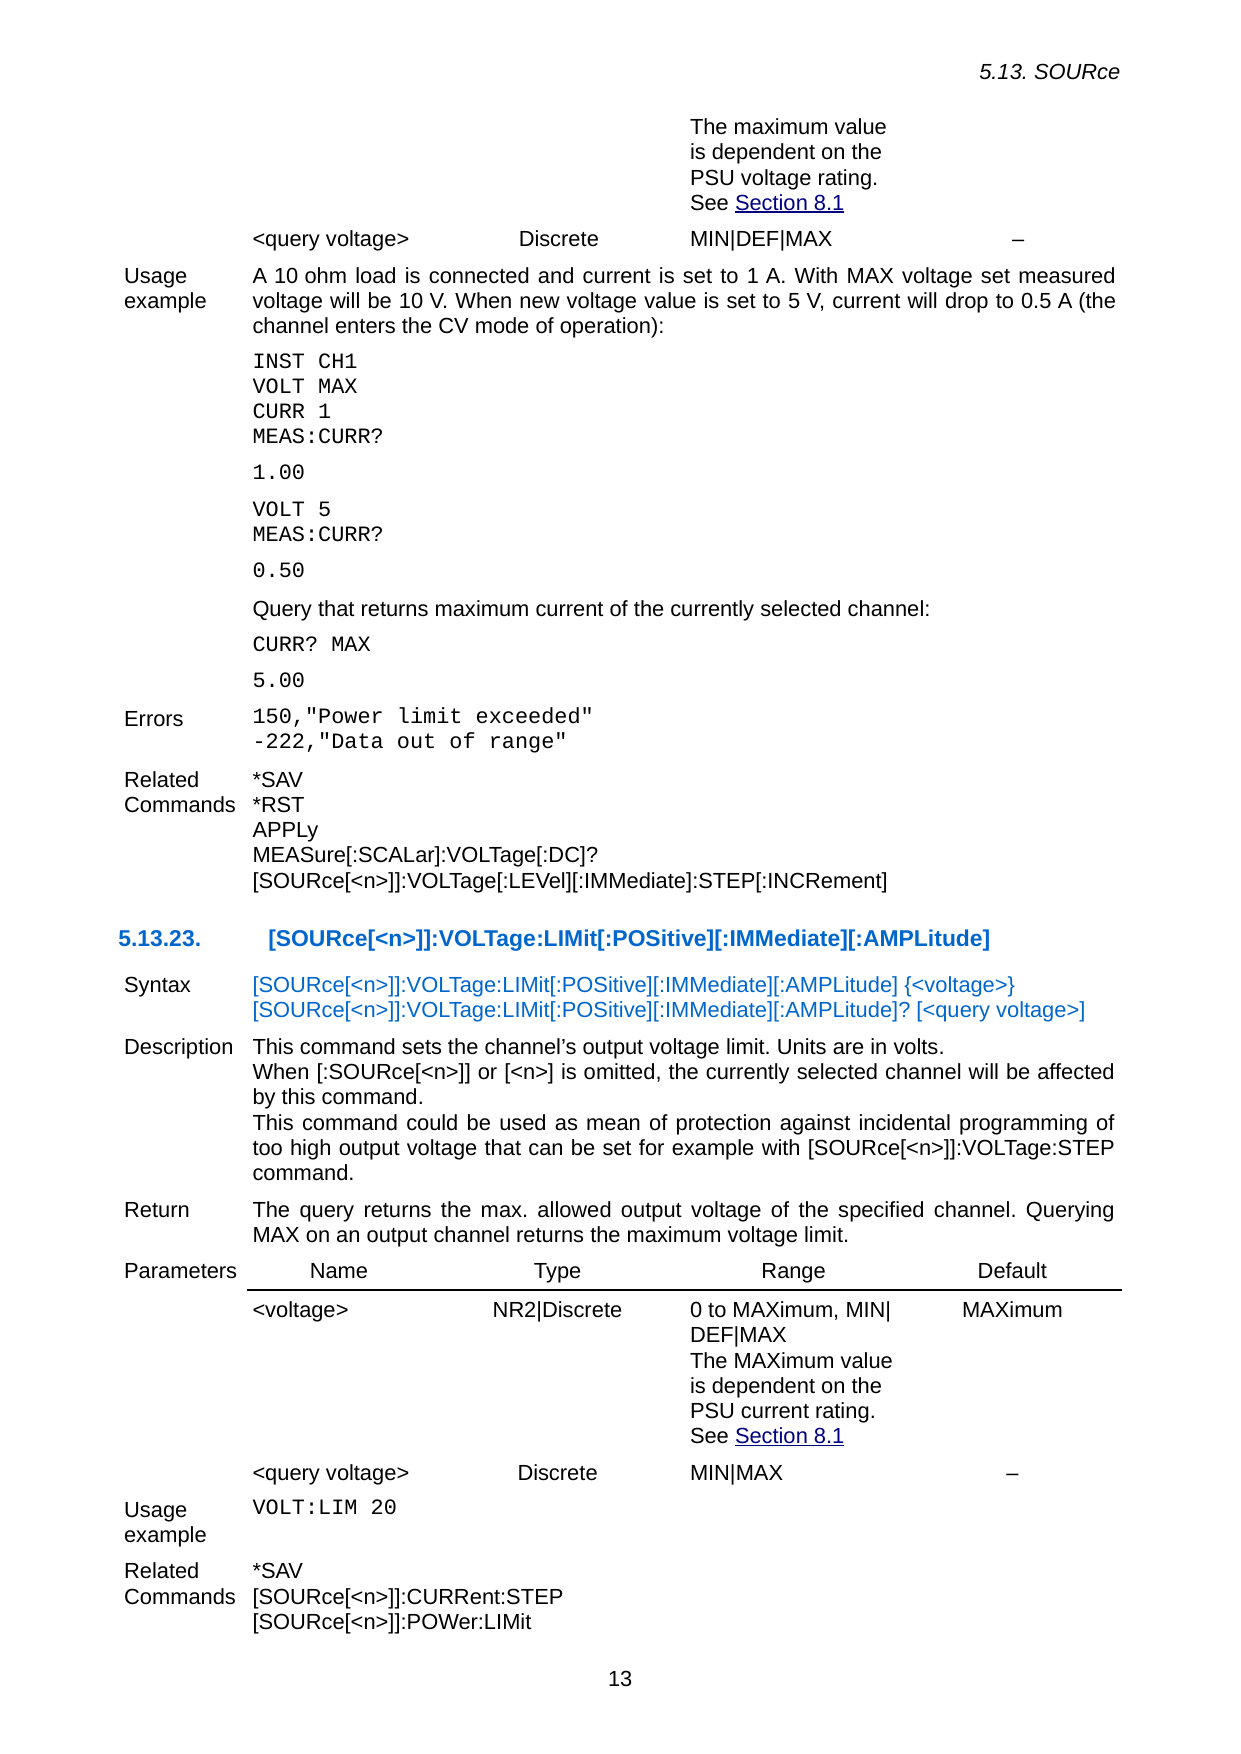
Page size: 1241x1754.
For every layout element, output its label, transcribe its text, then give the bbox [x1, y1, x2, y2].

table_cell Return [118, 1191, 247, 1253]
table_cell This command sets the channel’s output voltage limit. Units are in volts. When [:SOURce[<n>]] or [<n>] is omitted, the currently selected channel will be affected by this command. This command could be used as mean of protection against incidental programming of too high output voltage that can be set for example with [SOURce[<n>]]:VOLTage:STEP command. [247, 1028, 1122, 1191]
table_cell [118, 106, 247, 221]
table_cell Discrete [433, 221, 684, 257]
table_cell Parameters [118, 1253, 247, 1454]
table_cell <voltage> [247, 1291, 431, 1454]
table_cell MIN|MAX [684, 1454, 903, 1491]
table_cell A 10 ohm load is connected and current is set to 1 A. With MAX voltage set measured voltage will be 10 V. When new voltage value is set to 5 V, current will drop to 0.5 A (the channel enters the CV mode of operation): INST CH1 VOLT MAX CURR 1 MEAS:CURR? 1.00 VOLT 5 MEAS:CURR? 0.50 Query that returns maximum current of the currently selected channel: CURR? MAX 5.00 [247, 257, 1122, 700]
table_cell Errors [118, 700, 247, 761]
table_cell Default [903, 1253, 1122, 1289]
table_cell VOLT:LIM 20 [247, 1491, 1122, 1553]
table_cell Description [118, 1028, 247, 1191]
table_cell [118, 1454, 247, 1491]
table_cell [118, 221, 247, 257]
table_header Syntax [118, 966, 247, 1028]
table_cell – [903, 1454, 1122, 1491]
table_cell Type [431, 1253, 684, 1289]
table_cell *SAV *RST APPLy MEASure[:SCALar]:VOLTage[:DC]? [SOURce[<n>]]:VOLTage[:LEVel][:IMMediate]:STEP[:INCRement] [247, 761, 1122, 898]
table_cell *SAV [SOURce[<n>]]:CURRent:STEP [SOURce[<n>]]:POWer:LIMit [247, 1553, 1122, 1640]
table_cell MIN|DEF|MAX [684, 221, 914, 257]
table_cell 150,"Power limit exceeded" -222,"Data out of range" [247, 700, 1122, 761]
table_cell <query voltage> [247, 1454, 431, 1491]
table_cell MAXimum [903, 1291, 1122, 1454]
table_cell Usage example [118, 257, 247, 700]
table_cell 0 to MAXimum, MIN|DEF|MAX The MAXimum value is dependent on the PSU current rating. See Section 8.1 [684, 1291, 903, 1454]
table_cell The query returns the max. allowed output voltage of the specified channel. Querying MAX on an output channel returns the maximum voltage limit. [247, 1191, 1122, 1253]
table_cell Usage example [118, 1491, 247, 1553]
table_cell Discrete [431, 1454, 684, 1491]
table_cell Related Commands [118, 1553, 247, 1640]
table_header [SOURce[<n>]]:VOLTage:LIMit[:POSitive][:IMMediate][:AMPLitude] {<voltage>} [SOURce[<n>]]:VOLTage:LIMit[:POSitive][:IMMediate][:AMPLitude]? [<query voltage>] [247, 966, 1122, 1028]
table_cell Name [247, 1253, 431, 1289]
table_cell – [914, 221, 1122, 257]
table_cell <query voltage> [247, 221, 433, 257]
table_cell [914, 106, 1122, 221]
table_cell [247, 106, 433, 221]
table_cell [433, 106, 684, 221]
table_cell Related Commands [118, 761, 247, 898]
table_cell The maximum value is dependent on the PSU voltage rating. See Section 8.1 [684, 106, 914, 221]
table_cell Range [684, 1253, 903, 1289]
table_cell NR2|Discrete [431, 1291, 684, 1454]
subtitle [SOURce[<n>]]:VOLTage:LIMit[:POSitive][:IMMediate][:AMPLitude] [118, 925, 1122, 951]
